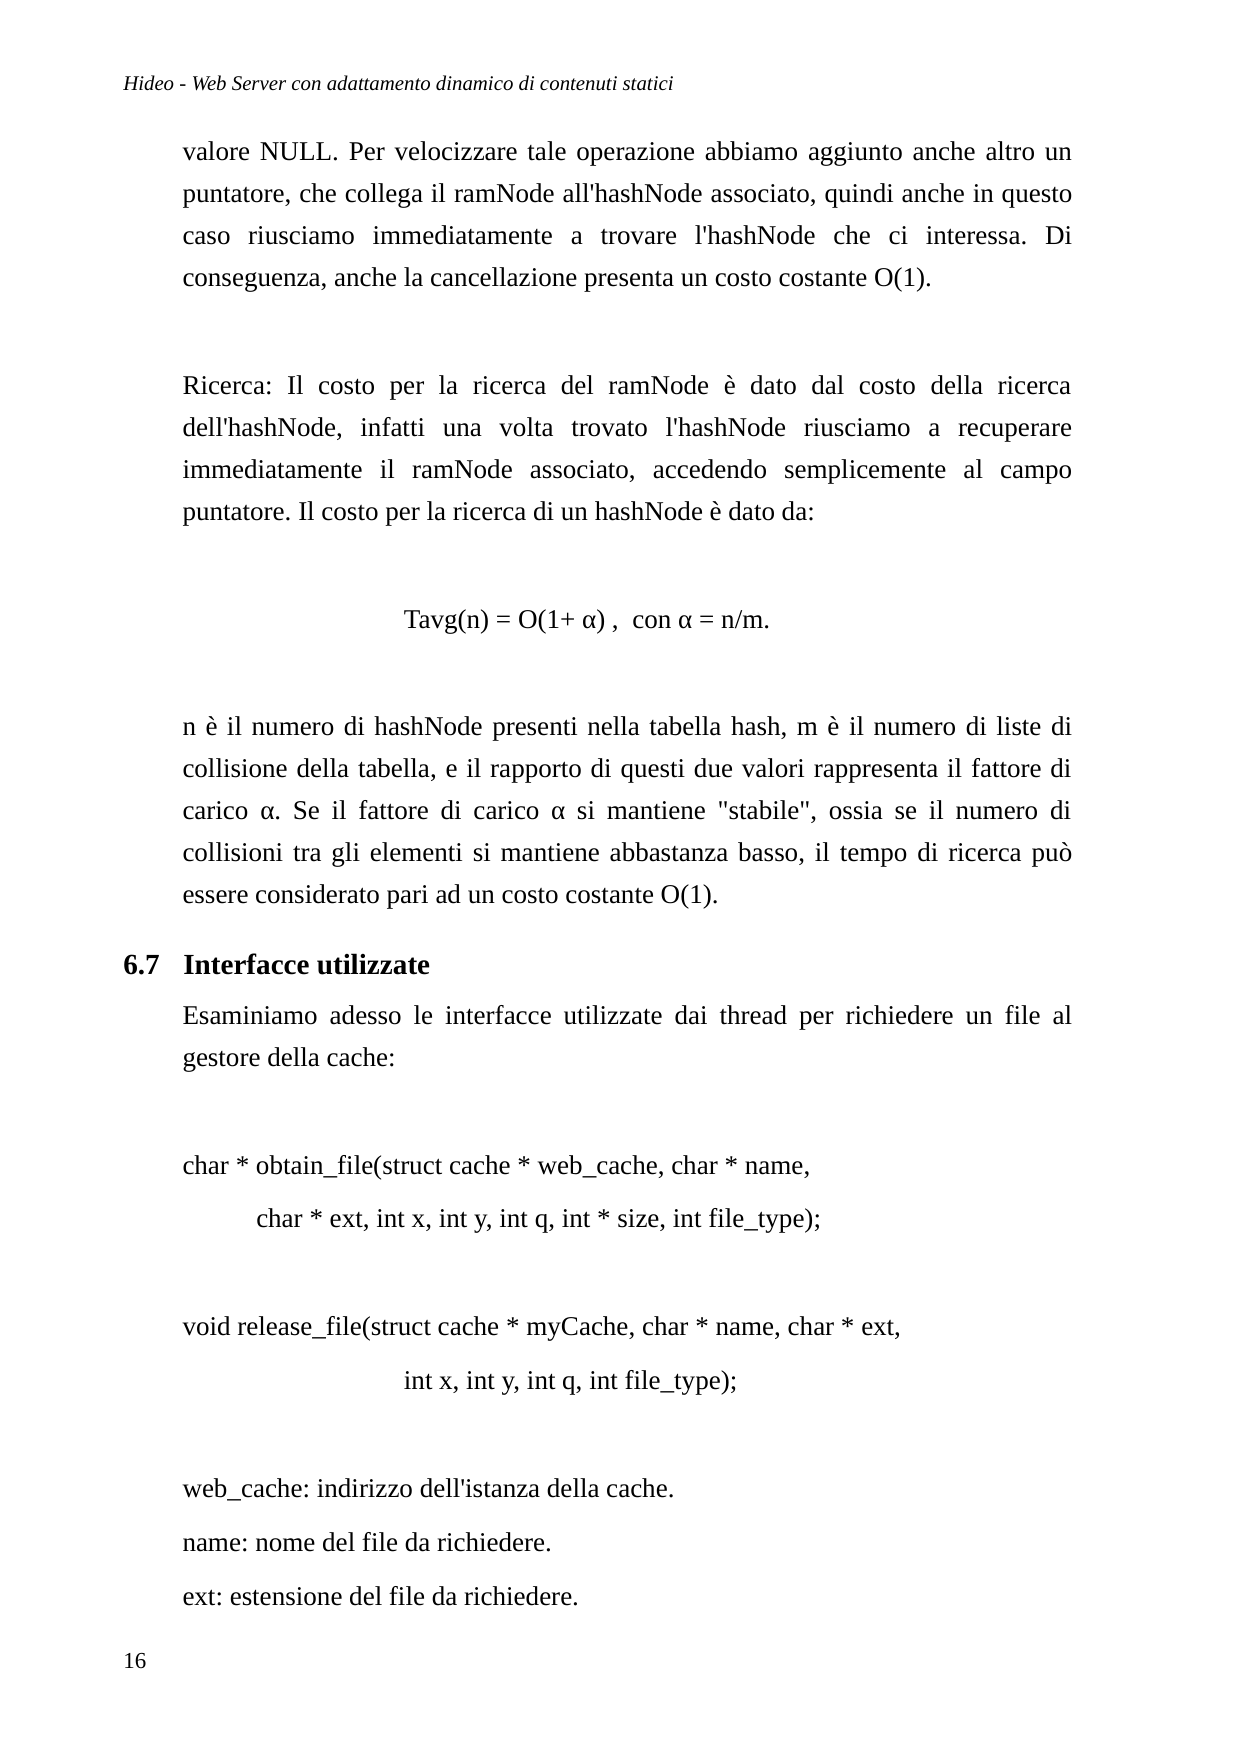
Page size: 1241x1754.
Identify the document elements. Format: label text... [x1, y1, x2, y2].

text name: nome del file da richiedere. [182, 1526, 1073, 1557]
text char * ext, int x, int y, int q, int * size, int file_type); [182, 1203, 1073, 1234]
text char * obtain_file(struct cache * web_cache, char * name, [182, 1149, 1073, 1180]
subtitle Interfacce utilizzate [123, 947, 1132, 981]
text n è il numero di hashNode presenti nella tabella hash, m è il numero di liste di collisione della tabella, e il rapporto di questi due valori rappresenta il fattore di carico α. Se il fattore di carico α si mantiene "stabile", ossia se il numero di collisioni tra gli elementi si mantiene abbastanza basso, il tempo di ricerca può essere considerato pari ad un costo costante O(1). [182, 710, 1073, 909]
text Ricerca: Il costo per la ricerca del ramNode è dato dal costo della ricerca dell'hashNode, infatti una volta trovato l'hashNode riusciamo a recuperare immediatamente il ramNode associato, accedendo semplicemente al campo puntatore. Il costo per la ricerca di un hashNode è dato da: [182, 369, 1073, 526]
text valore NULL. Per velocizzare tale operazione abbiamo aggiunto anche altro un puntatore, che collega il ramNode all'hashNode associato, quindi anche in questo caso riusciamo immediatamente a trovare l'hashNode che ci interessa. Di conseguenza, anche la cancellazione presenta un costo costante O(1). [182, 135, 1073, 292]
text ext: estensione del file da richiedere. [182, 1579, 1073, 1611]
text Esaminiamo adesso le interfacce utilizzate dai thread per richiedere un file al gestore della cache: [182, 999, 1073, 1072]
text Tavg(n) = O(1+ α) , con α = n/m. [182, 603, 1073, 634]
text web_cache: indirizzo dell'istanza della cache. [182, 1472, 1073, 1503]
text void release_file(struct cache * myCache, char * name, char * ext, [182, 1310, 1073, 1341]
text int x, int y, int q, int file_type); [182, 1364, 1073, 1395]
